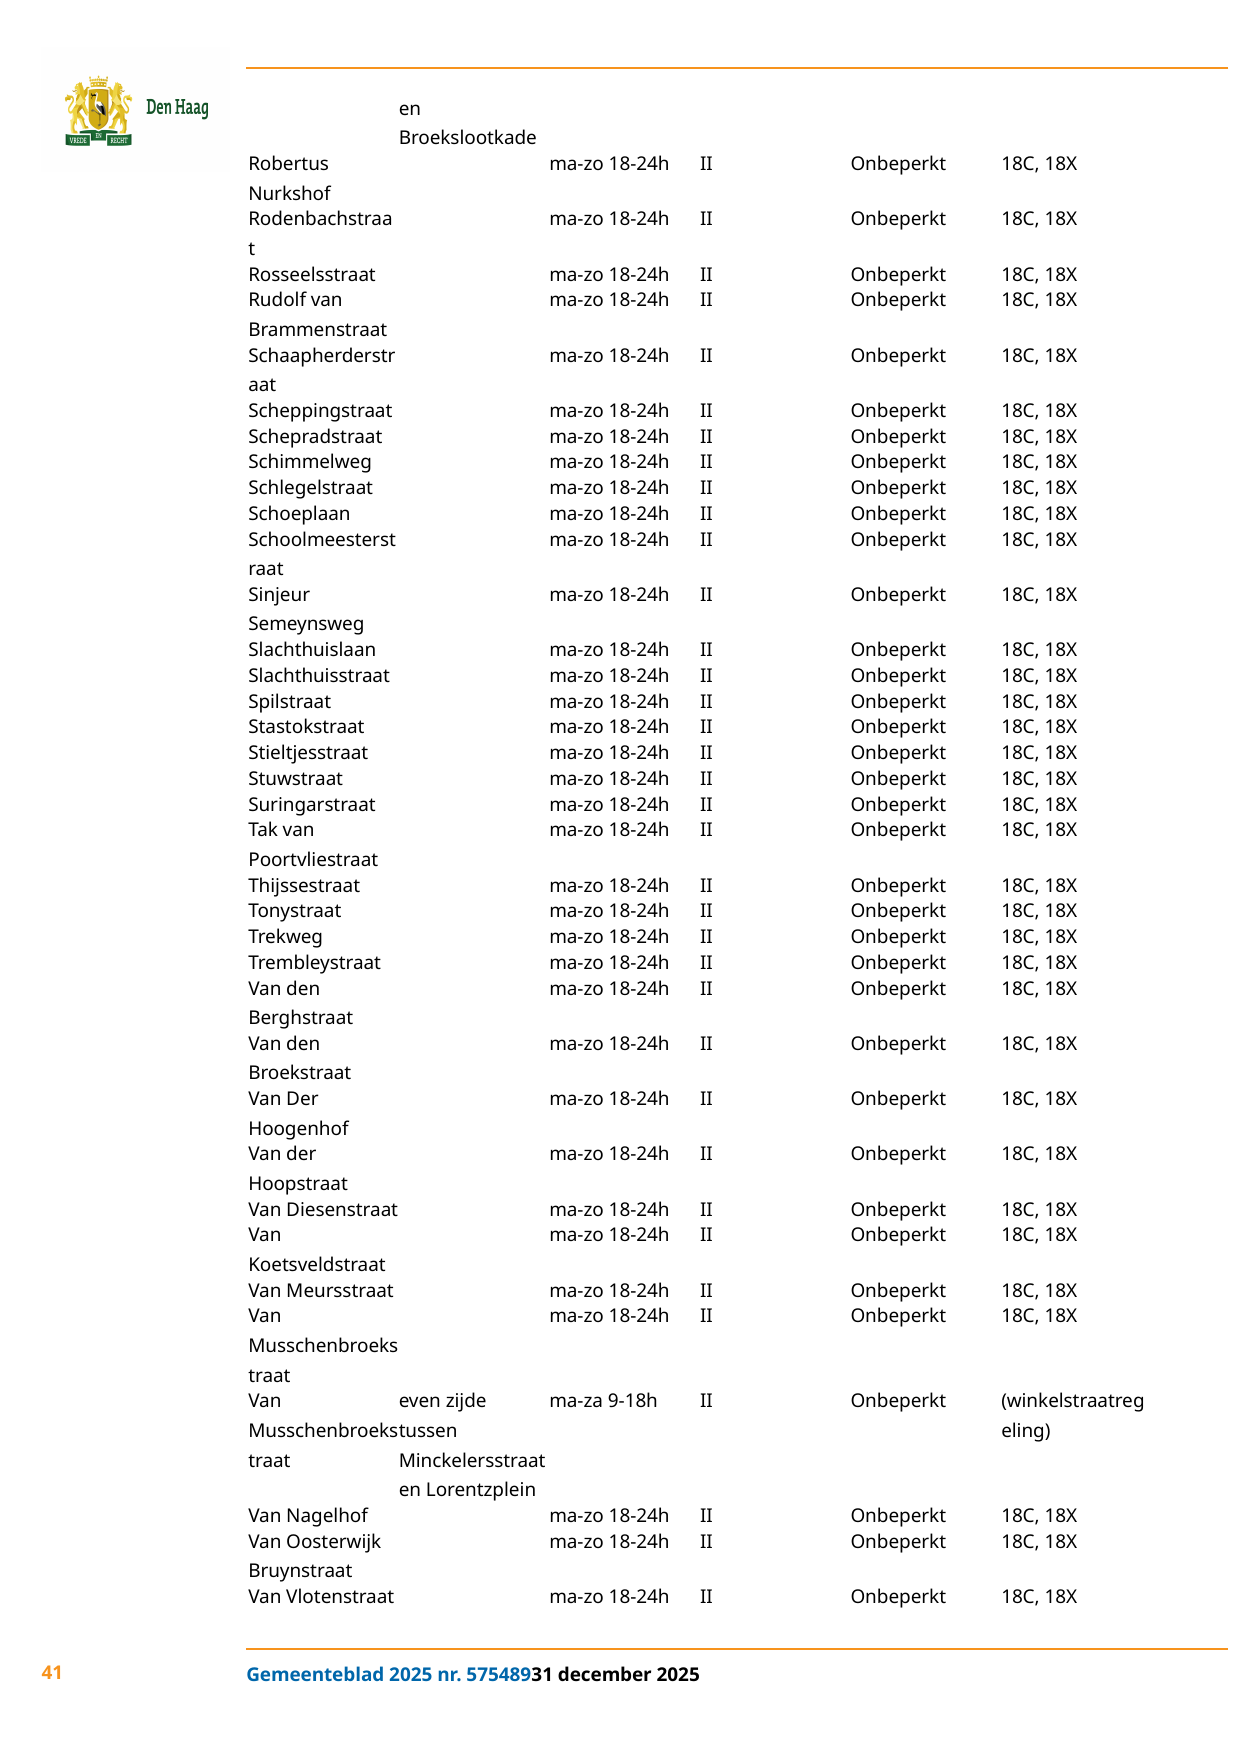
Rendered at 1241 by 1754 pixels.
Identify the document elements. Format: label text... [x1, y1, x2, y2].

table_cell ma-zo 18-24h [549, 898, 700, 923]
table_cell ma-zo 18-24h [549, 739, 700, 765]
table_cell 18C, 18X [1001, 1277, 1152, 1303]
table_cell Onbeperkt [850, 1583, 1001, 1609]
table_cell Onbeperkt [850, 662, 1001, 688]
table_cell 18C, 18X [1001, 1502, 1152, 1528]
table_cell 18C, 18X [1001, 261, 1152, 286]
table_cell Tak van Poortvliestraat [248, 816, 398, 872]
table_cell 18C, 18X [1001, 474, 1152, 500]
table_cell II [700, 688, 850, 713]
table_cell Onbeperkt [850, 872, 1001, 897]
table_cell ma-zo 18-24h [549, 1141, 700, 1196]
table_cell Van den Broekstraat [248, 1030, 398, 1085]
table_cell Van der Hoopstraat [248, 1141, 398, 1196]
table_cell II [700, 1277, 850, 1303]
table_cell ma-zo 18-24h [549, 449, 700, 474]
table_cell [399, 714, 549, 739]
table_cell Onbeperkt [850, 1141, 1001, 1196]
table_cell II [700, 1583, 850, 1609]
table_cell [399, 474, 549, 500]
table_cell [399, 1085, 549, 1141]
table_cell Spilstraat [248, 688, 398, 713]
table_cell II [700, 500, 850, 526]
table_cell [399, 816, 549, 872]
table_cell ma-za 9-18h [549, 1388, 700, 1502]
picture [41, 47, 231, 172]
table_cell Tonystraat [248, 898, 398, 923]
table_cell [399, 261, 549, 286]
table_cell ma-zo 18-24h [549, 261, 700, 286]
table_cell Van Der Hoogenhof [248, 1085, 398, 1141]
table_cell Van Meursstraat [248, 1277, 398, 1303]
table_cell 18C, 18X [1001, 739, 1152, 765]
table_cell ma-zo 18-24h [549, 714, 700, 739]
table_cell Onbeperkt [850, 205, 1001, 261]
table_cell Schlegelstraat [248, 474, 398, 500]
table_cell [399, 791, 549, 816]
table_cell Onbeperkt [850, 1222, 1001, 1277]
table_cell II [700, 975, 850, 1030]
table_cell Van Diesenstraat [248, 1196, 398, 1222]
table_cell II [700, 636, 850, 662]
table_cell II [700, 1141, 850, 1196]
table_cell 18C, 18X [1001, 765, 1152, 791]
table_cell Onbeperkt [850, 1277, 1001, 1303]
table_cell 18C, 18X [1001, 975, 1152, 1030]
table_cell [399, 500, 549, 526]
table_cell II [700, 150, 850, 205]
table_cell II [700, 526, 850, 581]
table_cell Trembleystraat [248, 949, 398, 975]
table_cell II [700, 1196, 850, 1222]
table_cell 18C, 18X [1001, 500, 1152, 526]
table_cell ma-zo 18-24h [549, 1030, 700, 1085]
table_cell ma-zo 18-24h [549, 150, 700, 205]
table_cell Thijssestraat [248, 872, 398, 897]
table_cell Onbeperkt [850, 150, 1001, 205]
table_cell ma-zo 18-24h [549, 662, 700, 688]
table_cell Onbeperkt [850, 791, 1001, 816]
table_cell II [700, 286, 850, 342]
table_cell 18C, 18X [1001, 1085, 1152, 1141]
table_cell II [700, 949, 850, 975]
table_cell II [700, 261, 850, 286]
table_cell [399, 1502, 549, 1528]
table_cell ma-zo 18-24h [549, 765, 700, 791]
table_cell ma-zo 18-24h [549, 1528, 700, 1583]
table_cell Stuwstraat [248, 765, 398, 791]
table_cell 18C, 18X [1001, 923, 1152, 949]
table_cell Rudolf van Brammenstraat [248, 286, 398, 342]
table_cell Schoolmeesterstraat [248, 526, 398, 581]
table_cell [399, 1303, 549, 1388]
table_cell [399, 1030, 549, 1085]
table_cell [399, 688, 549, 713]
table_cell Onbeperkt [850, 581, 1001, 636]
table_cell Schimmelweg [248, 449, 398, 474]
table_cell Onbeperkt [850, 423, 1001, 448]
table_cell ma-zo 18-24h [549, 1196, 700, 1222]
table_cell 18C, 18X [1001, 286, 1152, 342]
table_cell [399, 150, 549, 205]
table_cell Onbeperkt [850, 261, 1001, 286]
table_cell [399, 1528, 549, 1583]
table_cell 18C, 18X [1001, 1222, 1152, 1277]
table_cell 18C, 18X [1001, 205, 1152, 261]
table_cell Slachthuisstraat [248, 662, 398, 688]
table_cell [399, 636, 549, 662]
table_cell 18C, 18X [1001, 1030, 1152, 1085]
table_cell Onbeperkt [850, 1388, 1001, 1502]
table_cell 18C, 18X [1001, 1528, 1152, 1583]
table_cell 18C, 18X [1001, 449, 1152, 474]
table_cell 18C, 18X [1001, 714, 1152, 739]
table_cell [248, 95, 398, 150]
table_cell Onbeperkt [850, 923, 1001, 949]
table_cell ma-zo 18-24h [549, 500, 700, 526]
table_cell Schaapherderstraat [248, 342, 398, 397]
table_cell ma-zo 18-24h [549, 923, 700, 949]
table_cell [399, 949, 549, 975]
table_cell [399, 449, 549, 474]
table_cell Van Oosterwijk Bruynstraat [248, 1528, 398, 1583]
table_cell Robertus Nurkshof [248, 150, 398, 205]
table_cell ma-zo 18-24h [549, 342, 700, 397]
table_cell 18C, 18X [1001, 662, 1152, 688]
table_cell Onbeperkt [850, 1030, 1001, 1085]
table_cell ma-zo 18-24h [549, 1277, 700, 1303]
table_cell Onbeperkt [850, 898, 1001, 923]
table_cell II [700, 1085, 850, 1141]
table_cell Onbeperkt [850, 636, 1001, 662]
table_cell ma-zo 18-24h [549, 791, 700, 816]
table_cell 18C, 18X [1001, 636, 1152, 662]
table_cell II [700, 581, 850, 636]
table_cell II [700, 423, 850, 448]
table_cell ma-zo 18-24h [549, 949, 700, 975]
table_cell ma-zo 18-24h [549, 975, 700, 1030]
table_cell Van Musschenbroekstraat [248, 1303, 398, 1388]
table_cell [399, 1277, 549, 1303]
table_cell [399, 662, 549, 688]
table_cell Van Koetsveldstraat [248, 1222, 398, 1277]
table_cell II [700, 474, 850, 500]
table_cell Van Musschenbroekstraat [248, 1388, 398, 1502]
table_cell Van Vlotenstraat [248, 1583, 398, 1609]
table_cell [399, 739, 549, 765]
table_cell ma-zo 18-24h [549, 1583, 700, 1609]
table_cell Onbeperkt [850, 816, 1001, 872]
table_cell [399, 1196, 549, 1222]
table_cell 18C, 18X [1001, 1303, 1152, 1388]
table_cell Onbeperkt [850, 688, 1001, 713]
table_cell [399, 342, 549, 397]
table_cell Rosseelsstraat [248, 261, 398, 286]
table_cell II [700, 397, 850, 423]
table_cell [399, 765, 549, 791]
table_cell 18C, 18X [1001, 1141, 1152, 1196]
table_cell ma-zo 18-24h [549, 397, 700, 423]
table_cell 18C, 18X [1001, 342, 1152, 397]
table_cell ma-zo 18-24h [549, 205, 700, 261]
table_cell Onbeperkt [850, 286, 1001, 342]
table_cell [399, 526, 549, 581]
table_cell Onbeperkt [850, 526, 1001, 581]
table_cell II [700, 1528, 850, 1583]
table_cell [700, 95, 850, 150]
table_cell [850, 95, 1001, 150]
table_cell Schoeplaan [248, 500, 398, 526]
table_cell ma-zo 18-24h [549, 581, 700, 636]
table_cell Onbeperkt [850, 1196, 1001, 1222]
table_cell 18C, 18X [1001, 1583, 1152, 1609]
table_cell [399, 581, 549, 636]
table_cell II [700, 816, 850, 872]
table_cell Onbeperkt [850, 975, 1001, 1030]
table_cell ma-zo 18-24h [549, 688, 700, 713]
table_cell II [700, 791, 850, 816]
table_cell II [700, 765, 850, 791]
table_cell ma-zo 18-24h [549, 1303, 700, 1388]
table_cell Stastokstraat [248, 714, 398, 739]
table_cell Stieltjesstraat [248, 739, 398, 765]
table_cell ma-zo 18-24h [549, 423, 700, 448]
table_cell 18C, 18X [1001, 872, 1152, 897]
table_cell II [700, 1388, 850, 1502]
table_cell 18C, 18X [1001, 1196, 1152, 1222]
table_cell II [700, 1030, 850, 1085]
table_cell II [700, 1222, 850, 1277]
table_cell Onbeperkt [850, 739, 1001, 765]
table_cell [1001, 95, 1152, 150]
table_cell Onbeperkt [850, 1303, 1001, 1388]
table_cell Sinjeur Semeynsweg [248, 581, 398, 636]
table_cell ma-zo 18-24h [549, 816, 700, 872]
table_cell Onbeperkt [850, 1528, 1001, 1583]
table_cell 18C, 18X [1001, 397, 1152, 423]
table_cell [399, 923, 549, 949]
table_cell Onbeperkt [850, 949, 1001, 975]
table_cell [399, 205, 549, 261]
table_cell even zijde tussen Minckelersstraat en Lorentzplein [399, 1388, 549, 1502]
table_cell II [700, 898, 850, 923]
table_cell Onbeperkt [850, 1085, 1001, 1141]
table_cell 18C, 18X [1001, 423, 1152, 448]
table_cell ma-zo 18-24h [549, 636, 700, 662]
table_cell ma-zo 18-24h [549, 526, 700, 581]
table_cell Schepradstraat [248, 423, 398, 448]
table_cell Trekweg [248, 923, 398, 949]
table_cell ma-zo 18-24h [549, 872, 700, 897]
table_cell Slachthuislaan [248, 636, 398, 662]
table_cell Onbeperkt [850, 449, 1001, 474]
table_cell [399, 898, 549, 923]
table_cell [399, 397, 549, 423]
table_cell 18C, 18X [1001, 526, 1152, 581]
table_cell Scheppingstraat [248, 397, 398, 423]
table_cell II [700, 923, 850, 949]
table_cell 18C, 18X [1001, 581, 1152, 636]
table_cell [399, 975, 549, 1030]
table_cell en Broekslootkade [399, 95, 549, 150]
table_cell [399, 1583, 549, 1609]
table_cell Onbeperkt [850, 500, 1001, 526]
table_cell [549, 95, 700, 150]
table_cell 18C, 18X [1001, 816, 1152, 872]
table_cell 18C, 18X [1001, 898, 1152, 923]
table_cell II [700, 662, 850, 688]
table_cell Van Nagelhof [248, 1502, 398, 1528]
table_cell 18C, 18X [1001, 688, 1152, 713]
table_cell ma-zo 18-24h [549, 286, 700, 342]
table_cell ma-zo 18-24h [549, 474, 700, 500]
table_cell Onbeperkt [850, 474, 1001, 500]
table_cell Onbeperkt [850, 342, 1001, 397]
table_cell (winkelstraatregeling) [1001, 1388, 1152, 1502]
table_cell [399, 286, 549, 342]
table_cell II [700, 714, 850, 739]
table_cell 18C, 18X [1001, 949, 1152, 975]
table_cell II [700, 1502, 850, 1528]
table_cell ma-zo 18-24h [549, 1502, 700, 1528]
table_cell II [700, 872, 850, 897]
table_cell II [700, 739, 850, 765]
table_cell Onbeperkt [850, 765, 1001, 791]
table_cell Suringarstraat [248, 791, 398, 816]
table_cell Rodenbachstraat [248, 205, 398, 261]
table_cell II [700, 342, 850, 397]
table_cell II [700, 1303, 850, 1388]
table_cell Van den Berghstraat [248, 975, 398, 1030]
table_cell ma-zo 18-24h [549, 1222, 700, 1277]
table_cell [399, 423, 549, 448]
table_cell ma-zo 18-24h [549, 1085, 700, 1141]
table_cell [399, 1222, 549, 1277]
table_cell II [700, 449, 850, 474]
table_cell Onbeperkt [850, 714, 1001, 739]
table_cell 18C, 18X [1001, 791, 1152, 816]
table_cell II [700, 205, 850, 261]
table_cell Onbeperkt [850, 397, 1001, 423]
table_cell [399, 1141, 549, 1196]
table_cell [399, 872, 549, 897]
table_cell Onbeperkt [850, 1502, 1001, 1528]
table_cell 18C, 18X [1001, 150, 1152, 205]
